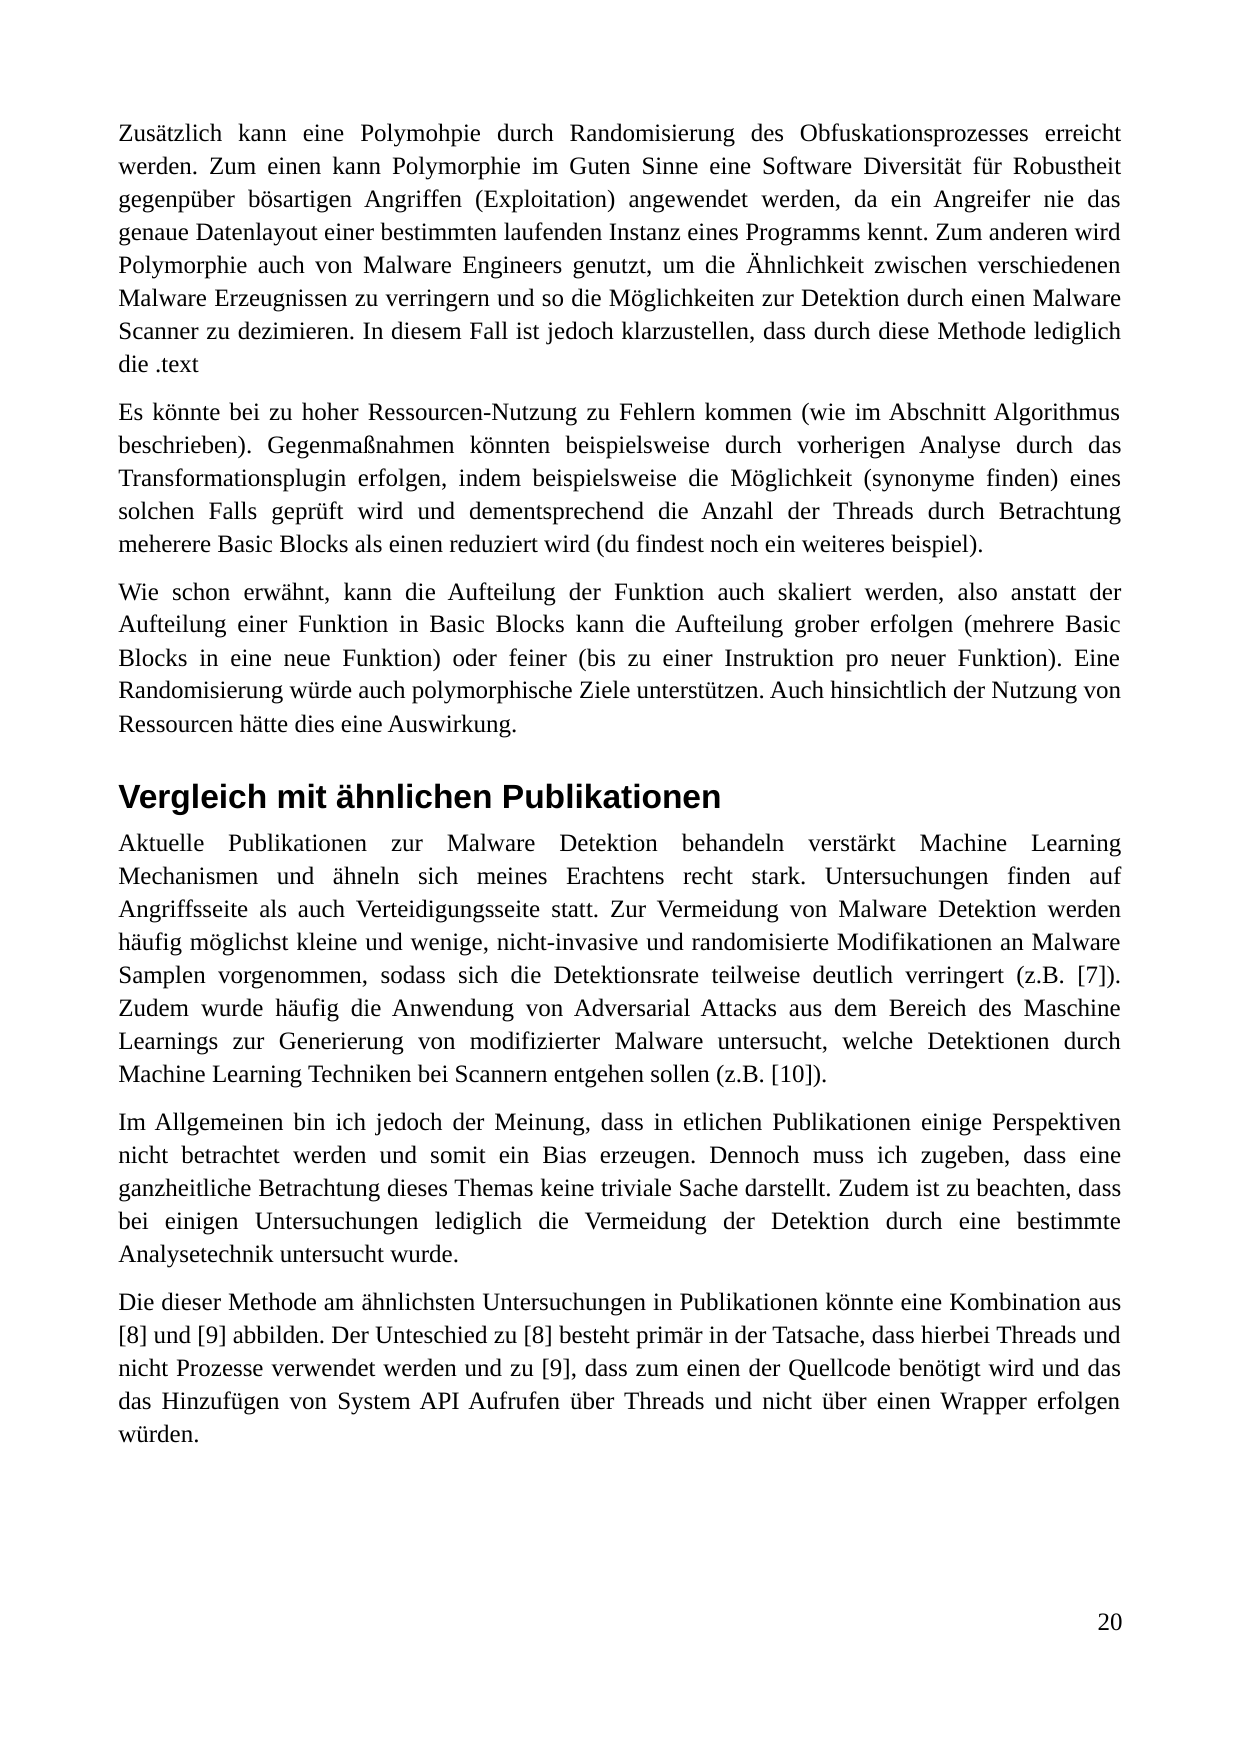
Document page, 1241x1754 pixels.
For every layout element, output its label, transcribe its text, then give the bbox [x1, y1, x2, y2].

text Es könnte bei zu hoher Ressourcen-Nutzung zu Fehlern kommen (wie im Abschnitt Algorithmus beschrieben). Gegenmaßnahmen könnten beispielsweise durch vorherigen Analyse durch das Transformationsplugin erfolgen, indem beispielsweise die Möglichkeit (synonyme finden) eines solchen Falls geprüft wird und dementsprechend die Anzahl der Threads durch Betrachtung meherere Basic Blocks als einen reduziert wird (du findest noch ein weiteres beispiel). [118, 397, 1122, 558]
text Im Allgemeinen bin ich jedoch der Meinung, dass in etlichen Publikationen einige Perspektiven nicht betrachtet werden und somit ein Bias erzeugen. Dennoch muss ich zugeben, dass eine ganzheitliche Betrachtung dieses Themas keine triviale Sache darstellt. Zudem ist zu beachten, dass bei einigen Untersuchungen lediglich die Vermeidung der Detektion durch eine bestimmte Analysetechnik untersucht wurde. [118, 1107, 1122, 1268]
subtitle Vergleich mit ähnlichen Publikationen [118, 777, 1122, 816]
text Wie schon erwähnt, kann die Aufteilung der Funktion auch skaliert werden, also anstatt der Aufteilung einer Funktion in Basic Blocks kann die Aufteilung grober erfolgen (mehrere Basic Blocks in eine neue Funktion) oder feiner (bis zu einer Instruktion pro neuer Funktion). Eine Randomisierung würde auch polymorphische Ziele unterstützen. Auch hinsichtlich der Nutzung von Ressourcen hätte dies eine Auswirkung. [118, 577, 1122, 737]
text Aktuelle Publikationen zur Malware Detektion behandeln verstärkt Machine Learning Mechanismen und ähneln sich meines Erachtens recht stark. Untersuchungen finden auf Angriffsseite als auch Verteidigungsseite statt. Zur Vermeidung von Malware Detektion werden häufig möglichst kleine und wenige, nicht-invasive und randomisierte Modifikationen an Malware Samplen vorgenommen, sodass sich die Detektionsrate teilweise deutlich verringert (z.B. [7]). Zudem wurde häufig die Anwendung von Adversarial Attacks aus dem Bereich des Maschine Learnings zur Generierung von modifizierter Malware untersucht, welche Detektionen durch Machine Learning Techniken bei Scannern entgehen sollen (z.B. [10]). [118, 828, 1122, 1088]
text Zusätzlich kann eine Polymohpie durch Randomisierung des Obfuskationsprozesses erreicht werden. Zum einen kann Polymorphie im Guten Sinne eine Software Diversität für Robustheit gegenpüber bösartigen Angriffen (Exploitation) angewendet werden, da ein Angreifer nie das genaue Datenlayout einer bestimmten laufenden Instanz eines Programms kennt. Zum anderen wird Polymorphie auch von Malware Engineers genutzt, um die Ähnlichkeit zwischen verschiedenen Malware Erzeugnissen zu verringern und so die Möglichkeiten zur Detektion durch einen Malware Scanner zu dezimieren. In diesem Fall ist jedoch klarzustellen, dass durch diese Methode lediglich die .text [118, 118, 1122, 378]
text Die dieser Methode am ähnlichsten Untersuchungen in Publikationen könnte eine Kombination aus [8] und [9] abbilden. Der Unteschied zu [8] besteht primär in der Tatsache, dass hierbei Threads und nicht Prozesse verwendet werden und zu [9], dass zum einen der Quellcode benötigt wird und das das Hinzufügen von System API Aufrufen über Threads und nicht über einen Wrapper erfolgen würden. [118, 1287, 1122, 1447]
